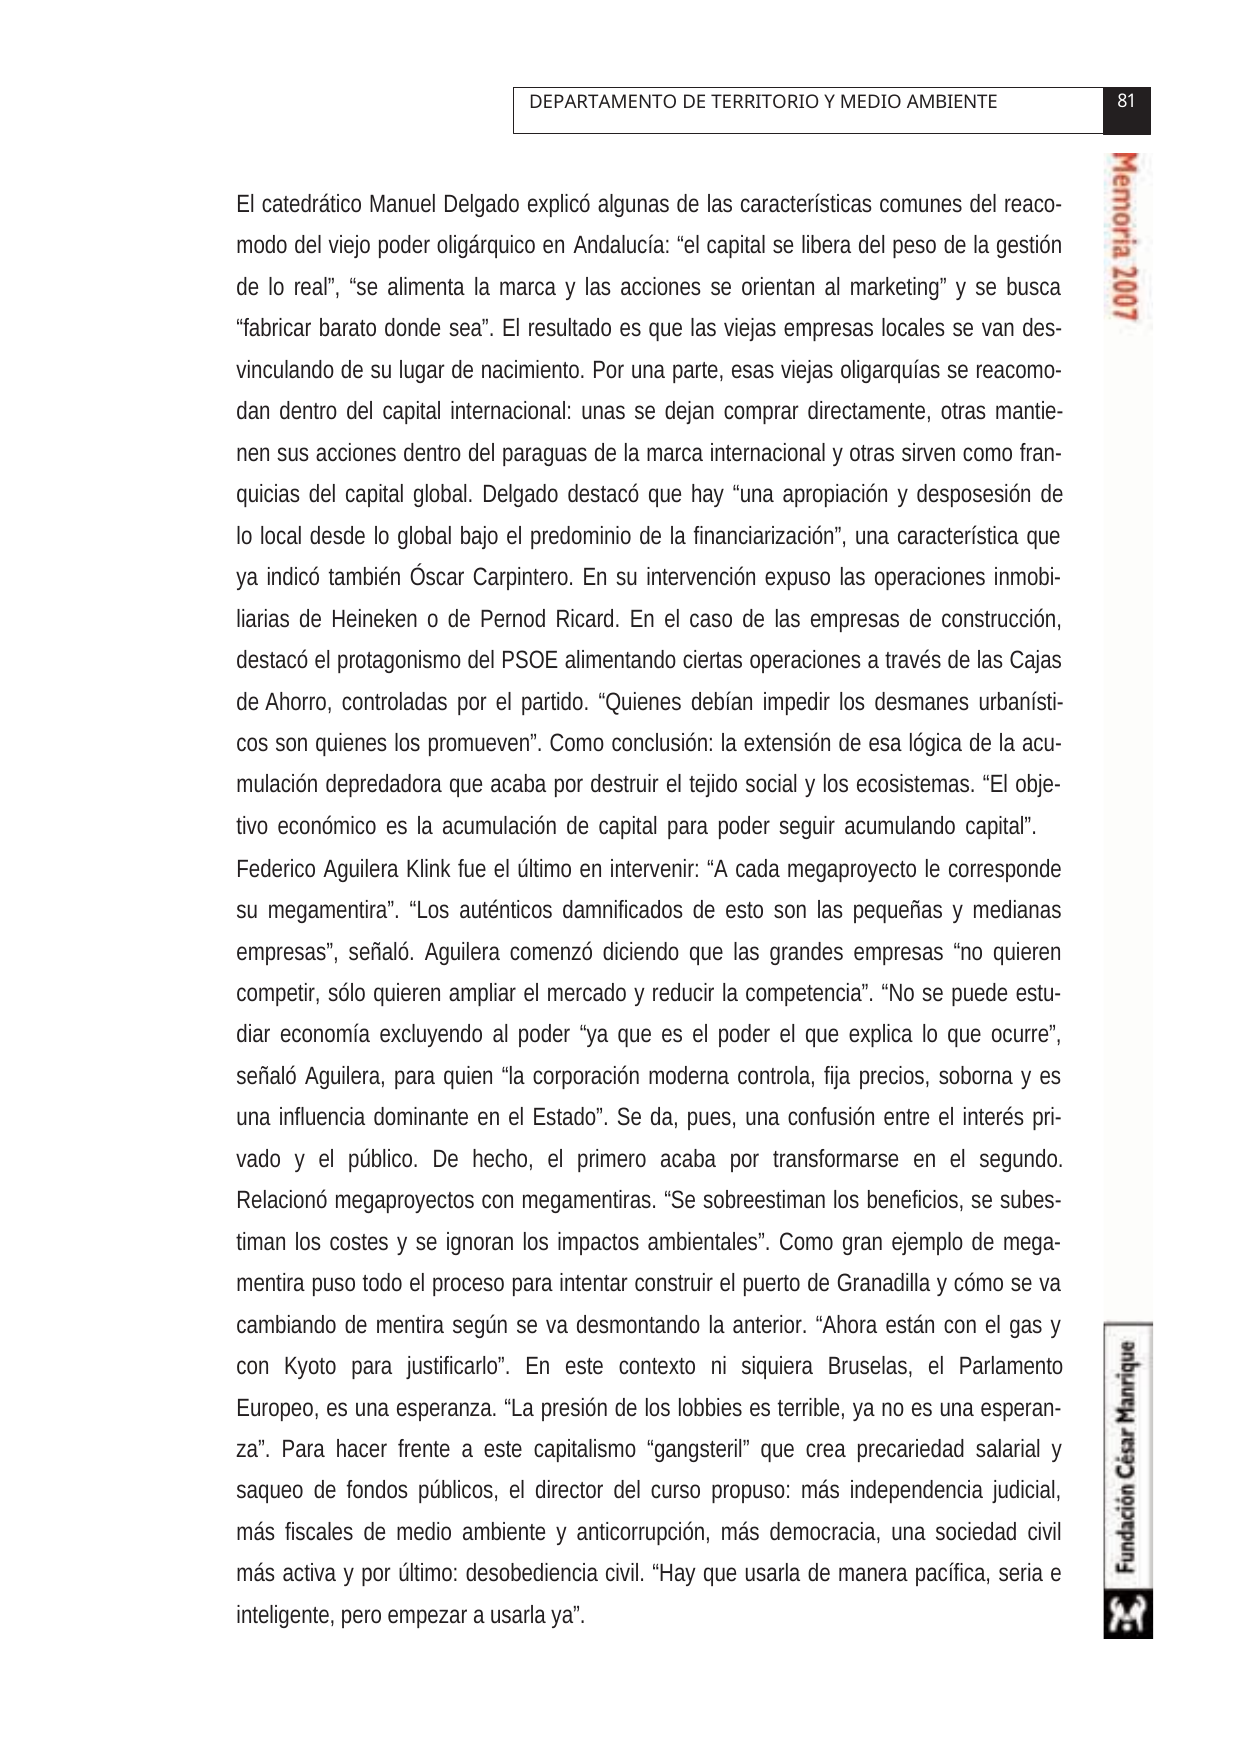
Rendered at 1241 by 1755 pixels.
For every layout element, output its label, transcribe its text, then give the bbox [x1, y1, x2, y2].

text El catedrático Manuel Delgado explicó algunas de las características comunes del reaco-modo del viejo poder oligárquico en Andalucía: “el capital se libera del peso de la gestión de lo real”, “se alimenta la marca y las acciones se orientan al marketing” y se busca “fabricar barato donde sea”. El resultado es que las viejas empresas locales se van des-vinculando de su lugar de nacimiento. Por una parte, esas viejas oligarquías se reacomo-dan dentro del capital internacional: unas se dejan comprar directamente, otras mantie-nen sus acciones dentro del paraguas de la marca internacional y otras sirven como fran-quicias del capital global. Delgado destacó que hay “una apropiación y desposesión de lo local desde lo global bajo el predominio de la financiarización”, una característica que ya indicó también Óscar Carpintero. En su intervención expuso las operaciones inmobi-liarias de Heineken o de Pernod Ricard. En el caso de las empresas de construcción, destacó el protagonismo del PSOE alimentando ciertas operaciones a través de las Cajas de Ahorro, controladas por el partido. “Quienes debían impedir los desmanes urbanísti-cos son quienes los promueven”. Como conclusión: la extensión de esa lógica de la acu-mulación depredadora que acaba por destruir el tejido social y los ecosistemas. “El obje-tivo económico es la acumulación de capital para poder seguir acumulando capital”. [236, 189, 1064, 839]
text Federico Aguilera Klink fue el último en intervenir: “A cada megaproyecto le corresponde su megamentira”. “Los auténticos damnificados de esto son las pequeñas y medianas empresas”, señaló. Aguilera comenzó diciendo que las grandes empresas “no quieren competir, sólo quieren ampliar el mercado y reducir la competencia”. “No se puede estu-diar economía excluyendo al poder “ya que es el poder el que explica lo que ocurre”, señaló Aguilera, para quien “la corporación moderna controla, fija precios, soborna y es una influencia dominante en el Estado”. Se da, pues, una confusión entre el interés pri-vado y el público. De hecho, el primero acaba por transformarse en el segundo. Relacionó megaproyectos con megamentiras. “Se sobreestiman los beneficios, se subes-timan los costes y se ignoran los impactos ambientales”. Como gran ejemplo de mega-mentira puso todo el proceso para intentar construir el puerto de Granadilla y cómo se va cambiando de mentira según se va desmontando la anterior. “Ahora están con el gas y con Kyoto para justificarlo”. En este contexto ni siquiera Bruselas, el Parlamento Europeo, es una esperanza. “La presión de los lobbies es terrible, ya no es una esperan-za”. Para hacer frente a este capitalismo “gangsteril” que crea precariedad salarial y saqueo de fondos públicos, el director del curso propuso: más independencia judicial, más fiscales de medio ambiente y anticorrupción, más democracia, una sociedad civil más activa y por último: desobediencia civil. “Hay que usarla de manera pacífica, seria e inteligente, pero empezar a usarla ya”. [236, 853, 1064, 1628]
